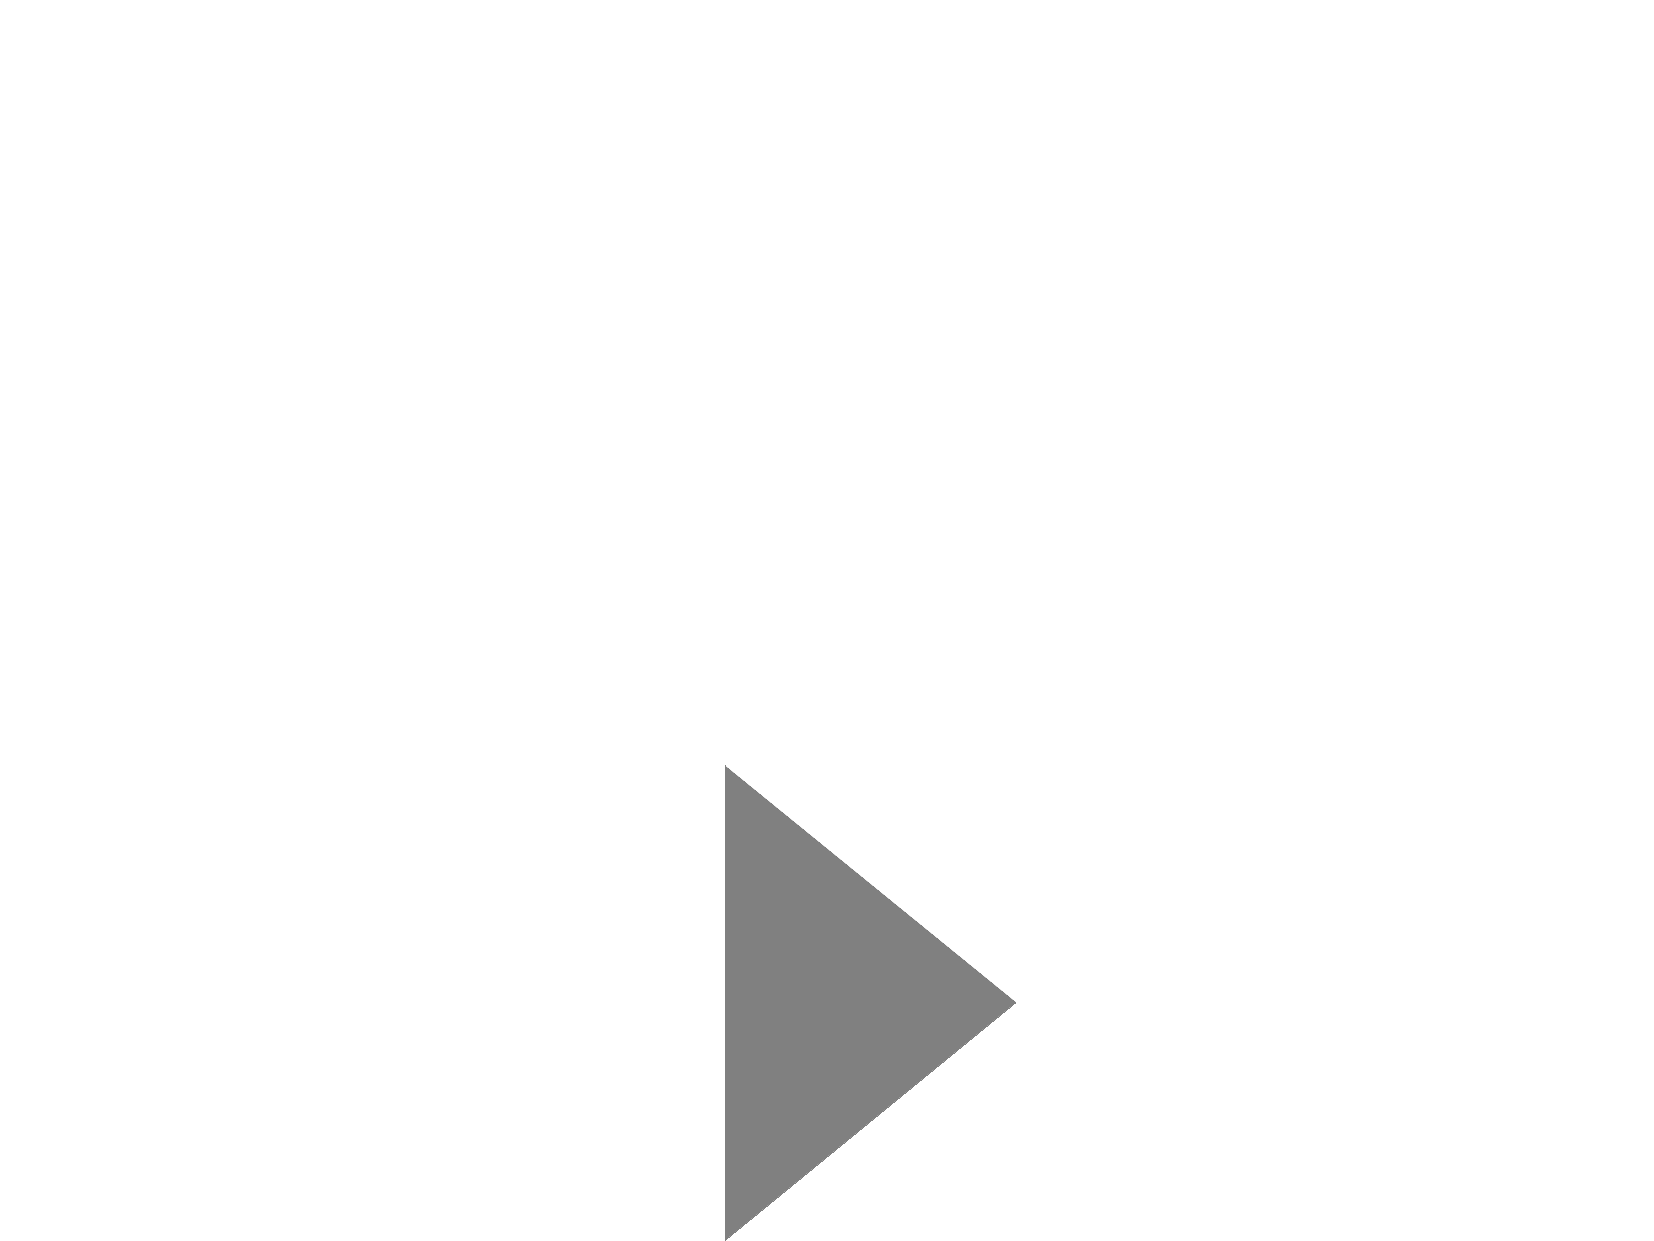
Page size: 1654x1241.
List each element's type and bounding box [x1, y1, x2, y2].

text_box [725, 3, 1438, 1241]
